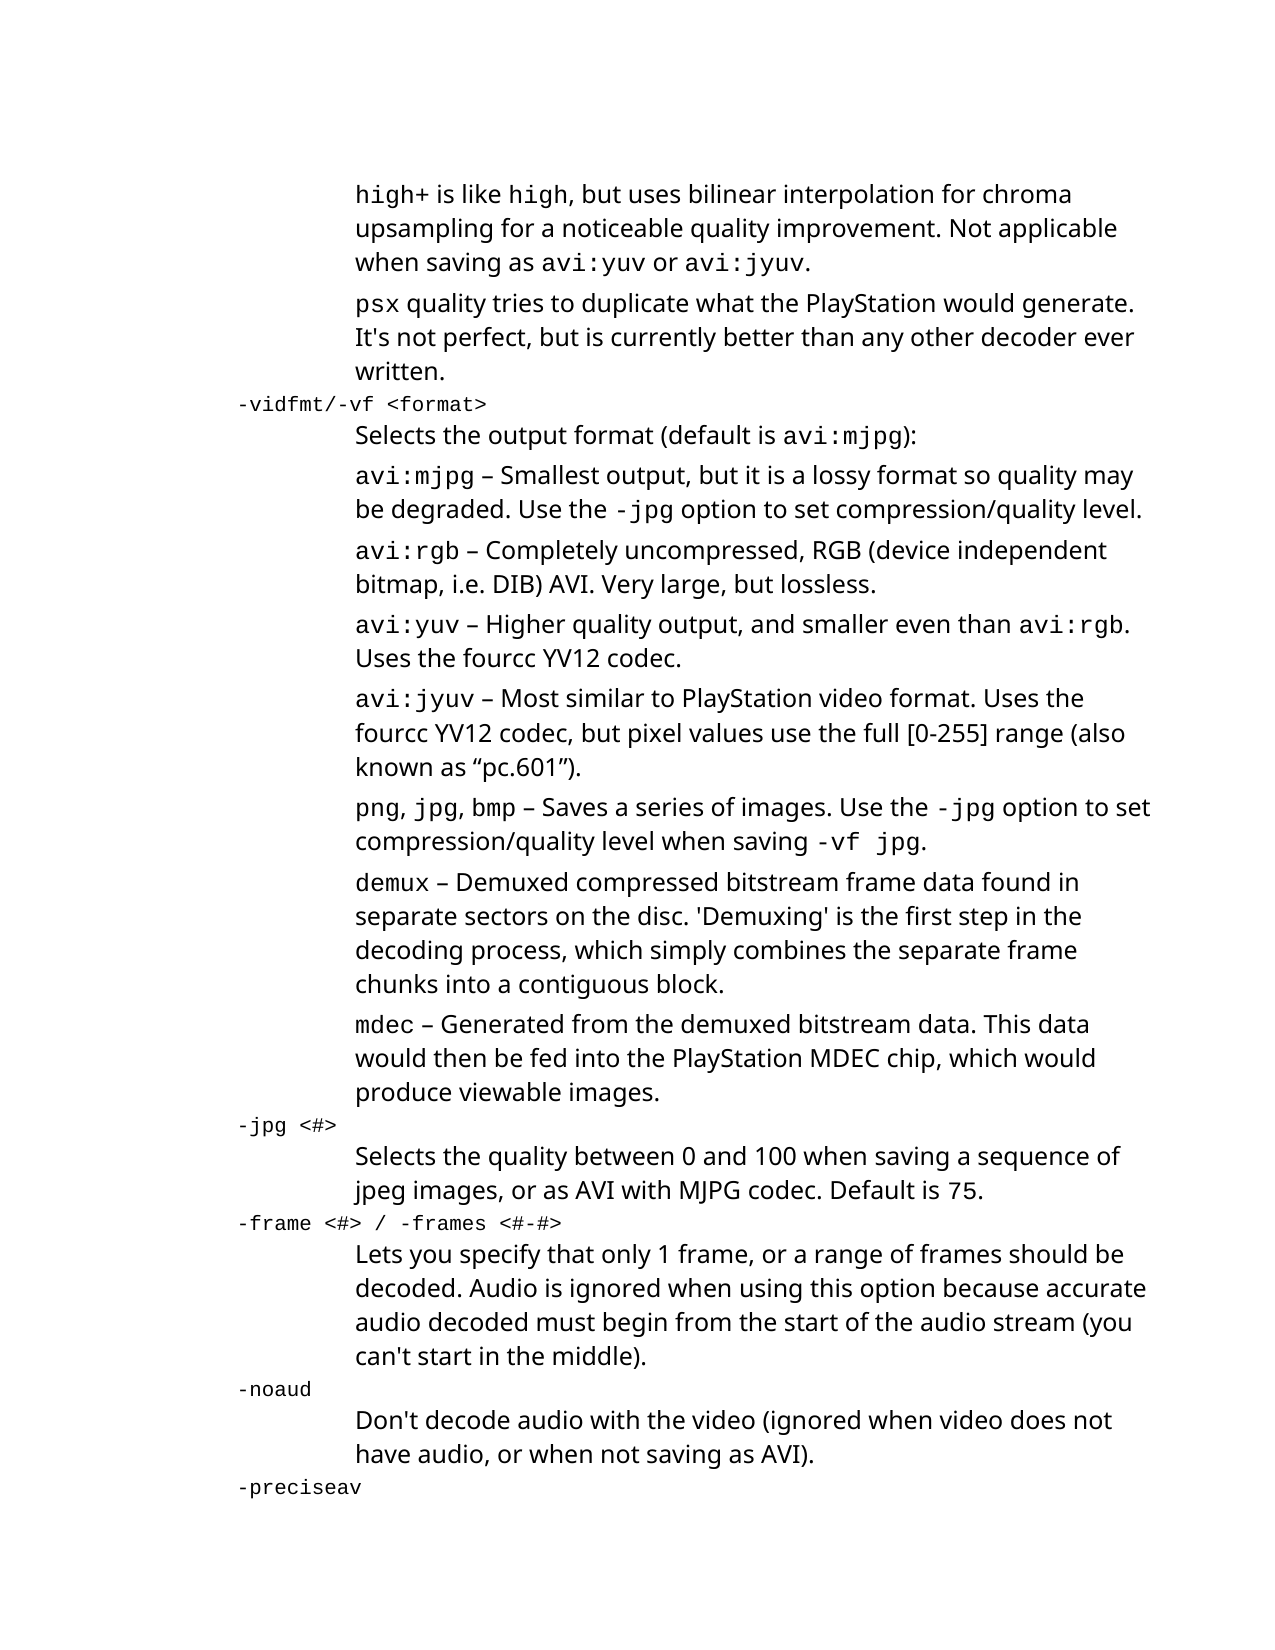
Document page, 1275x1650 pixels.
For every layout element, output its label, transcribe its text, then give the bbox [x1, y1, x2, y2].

text psx quality tries to duplicate what the PlayStation would generate. It's not perfect, but is currently better than any other decoder ever written. [355, 285, 1156, 388]
text -jpg <#> [237, 1115, 1156, 1139]
text -preciseav [237, 1477, 1156, 1501]
text Lets you specify that only 1 frame, or a range of frames should be decoded. Audio is ignored when using this option because accurate audio decoded must begin from the start of the audio stream (you can't start in the middle). [355, 1237, 1156, 1373]
text avi:mjpg – Smallest output, but it is a lossy format so quality may be degraded. Use the -jpg option to set compression/quality level. [355, 458, 1156, 526]
text avi:yuv – Higher quality output, and smaller even than avi:rgb. Uses the fourcc YV12 codec. [355, 607, 1156, 675]
text Selects the output format (default is avi:mjpg): [355, 417, 1156, 452]
text -vidfmt/-vf <format> [237, 394, 1156, 417]
text -frame <#> / -frames <#-#> [237, 1213, 1156, 1237]
text Selects the quality between 0 and 100 when saving a sequence of jpeg images, or as AVI with MJPG codec. Default is 75. [355, 1139, 1156, 1207]
text mdec – Generated from the demuxed bitstream data. This data would then be fed into the PlayStation MDEC chip, which would produce viewable images. [355, 1007, 1156, 1109]
text avi:jyuv – Most similar to PlayStation video format. Uses the fourcc YV12 codec, but pixel values use the full [0-255] range (also known as “pc.601”). [355, 681, 1156, 783]
text -noaud [237, 1379, 1156, 1403]
text high+ is like high, but uses bilinear interpolation for chroma upsampling for a noticeable quality improvement. Not applicable when saving as avi:yuv or avi:jyuv. [355, 177, 1156, 279]
text png, jpg, bmp – Saves a series of images. Use the -jpg option to set compression/quality level when saving -vf jpg. [355, 789, 1156, 858]
text Don't decode audio with the video (ignored when video does not have audio, or when not saving as AVI). [355, 1403, 1156, 1471]
text avi:rgb – Completely uncompressed, RGB (device independent bitmap, i.e. DIB) AVI. Very large, but lossless. [355, 532, 1156, 601]
text demux – Demuxed compressed bitstream frame data found in separate sectors on the disc. 'Demuxing' is the first step in the decoding process, which simply combines the separate frame chunks into a contiguous block. [355, 864, 1156, 1001]
